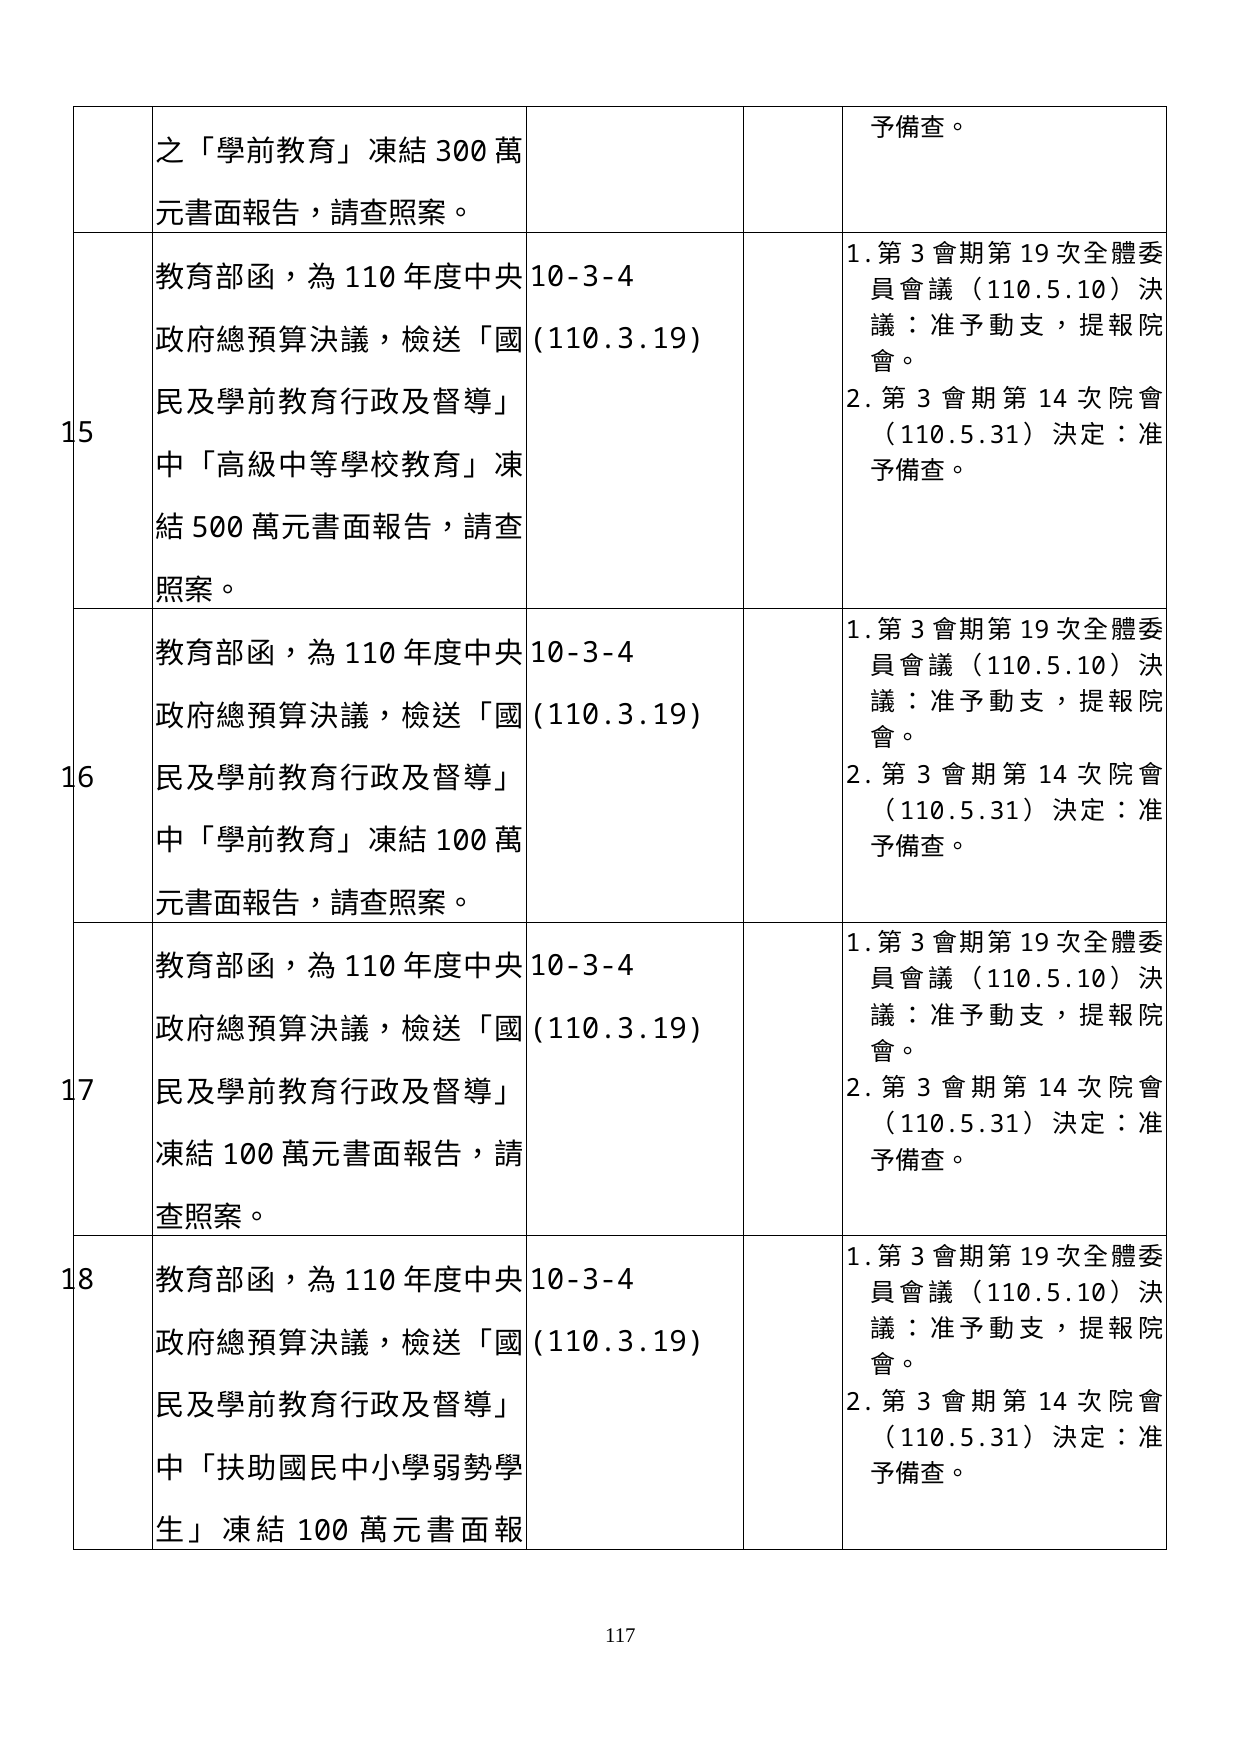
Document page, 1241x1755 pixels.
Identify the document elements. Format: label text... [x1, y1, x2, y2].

table_cell [74, 1236, 152, 1549]
table_cell 教育部函，為110年度中央政府總預算決議，檢送「國民及學前教育行政及督導」中「扶助國民中小學弱勢學生」凍結100萬元書面報 [153, 1236, 526, 1549]
table_cell [744, 923, 842, 1235]
table_cell 教育部函，為110年度中央政府總預算決議，檢送「國民及學前教育行政及督導」凍結100萬元書面報告，請查照案。 [153, 923, 526, 1235]
table_cell 1.第3會期第19次全體委員會議（110.5.10）決議：准予動支，提報院會。 2.第3會期第14次院會（110.5.31）決定：准予備查。 [843, 1236, 1166, 1549]
table_cell [744, 107, 842, 232]
table_cell [74, 107, 152, 232]
table_cell [74, 923, 152, 1235]
table_cell 1.第3會期第19次全體委員會議（110.5.10）決議：准予動支，提報院會。 2.第3會期第14次院會（110.5.31）決定：准予備查。 [843, 923, 1166, 1235]
table_cell [74, 233, 152, 608]
table_cell 1.第3會期第19次全體委員會議（110.5.10）決議：准予動支，提報院會。 2.第3會期第14次院會（110.5.31）決定：准予備查。 [843, 609, 1166, 922]
table_cell [527, 107, 743, 232]
table_cell 10-3-4 (110.3.19) [527, 1236, 743, 1549]
table_cell 10-3-4 (110.3.19) [527, 609, 743, 922]
table_cell 10-3-4 (110.3.19) [527, 923, 743, 1235]
table_cell 教育部函，為110年度中央政府總預算決議，檢送「國民及學前教育行政及督導」中「學前教育」凍結100萬元書面報告，請查照案。 [153, 609, 526, 922]
table_cell 予備查。 [843, 107, 1166, 232]
table_cell 教育部函，為110年度中央政府總預算決議，檢送「國民及學前教育行政及督導」中「高級中等學校教育」凍結500萬元書面報告，請查照案。 [153, 233, 526, 608]
table_cell [744, 233, 842, 608]
table_cell 之「學前教育」凍結300萬元書面報告，請查照案。 [153, 107, 526, 232]
table_cell [744, 1236, 842, 1549]
table_cell [74, 609, 152, 922]
table_cell [744, 609, 842, 922]
table_cell 10-3-4 (110.3.19) [527, 233, 743, 608]
table_cell 1.第3會期第19次全體委員會議（110.5.10）決議：准予動支，提報院會。 2.第3會期第14次院會（110.5.31）決定：准予備查。 [843, 233, 1166, 608]
